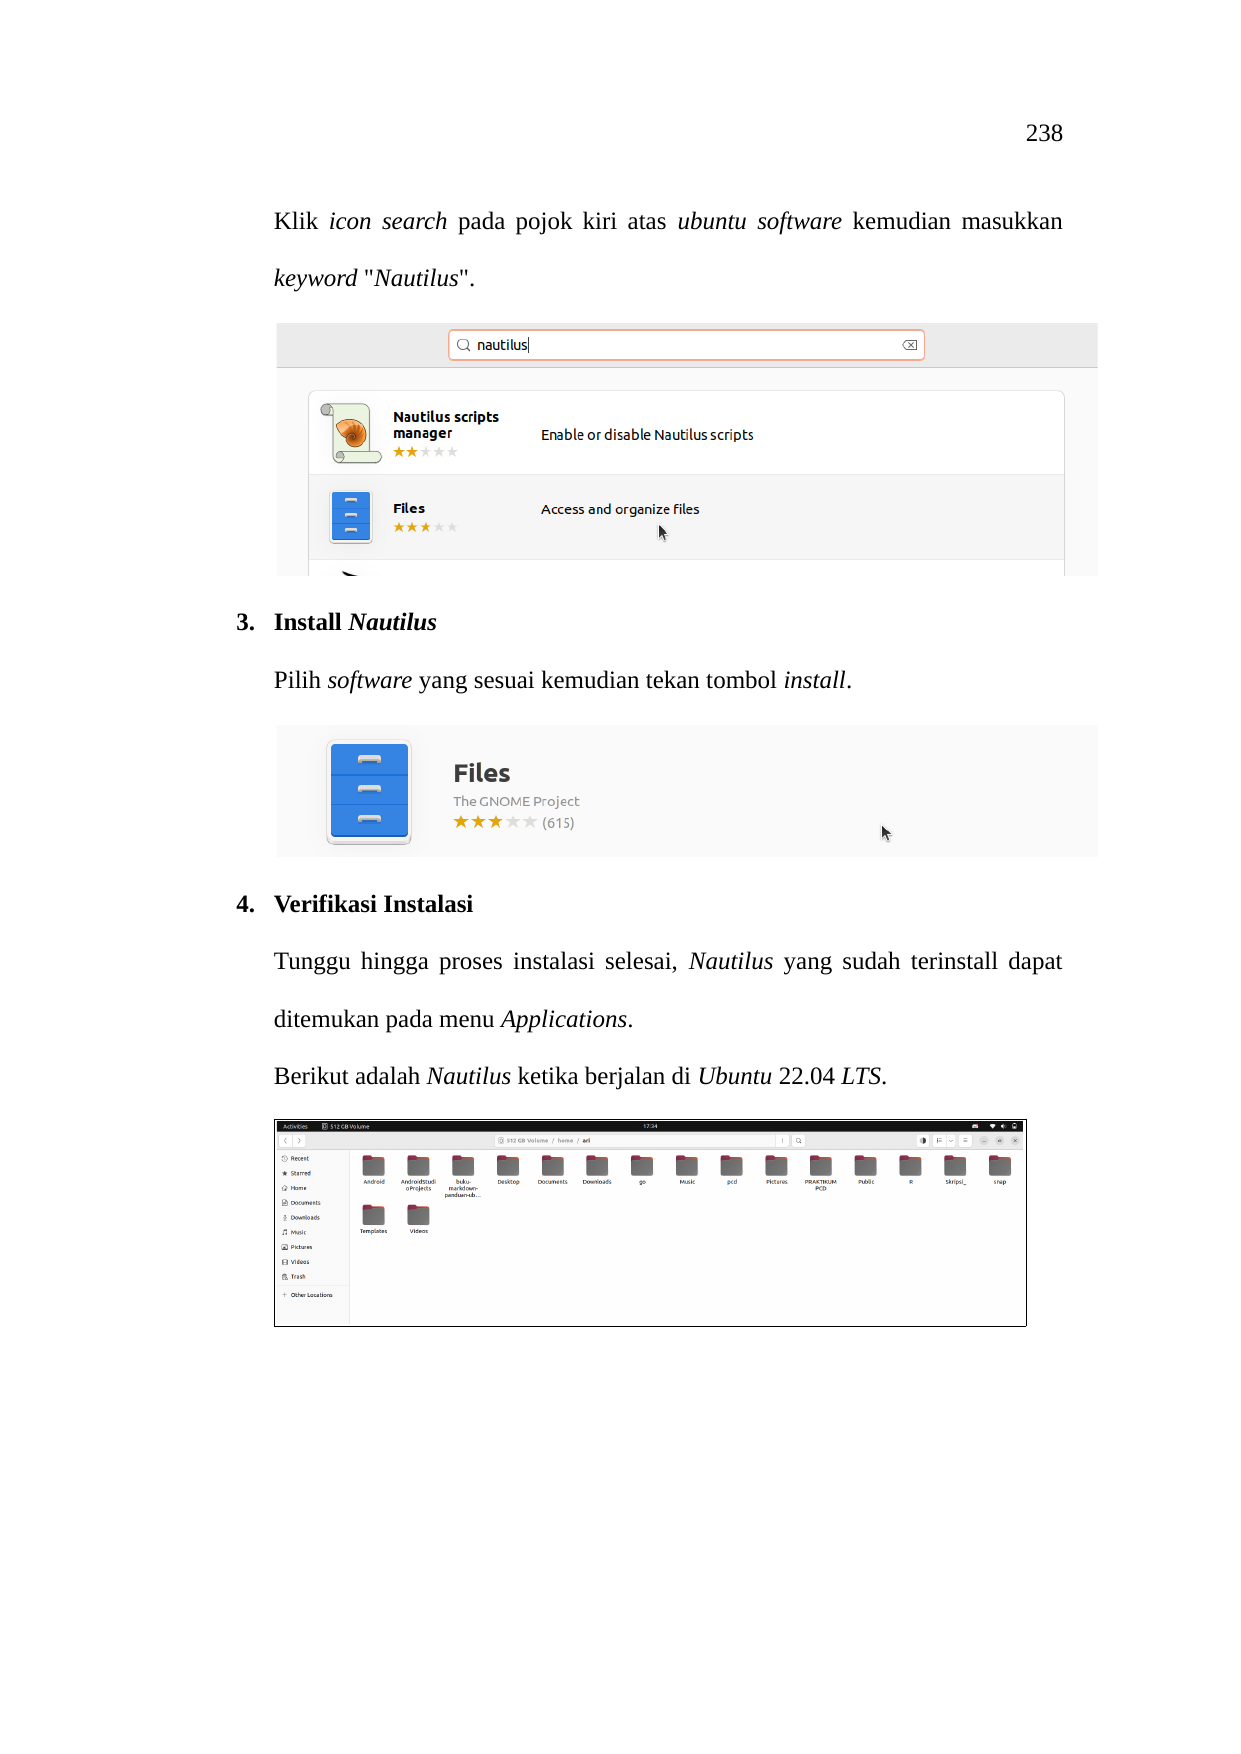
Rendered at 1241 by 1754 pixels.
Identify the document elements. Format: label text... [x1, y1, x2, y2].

list Tunggu hingga proses instalasi selesai, Nautilus yang sudah terinstall dapat ditemukan pada menu Applications. [236, 946, 1063, 1032]
picture [276, 725, 1099, 857]
list Install Nautilus [236, 607, 1063, 636]
picture [276, 323, 1098, 576]
list Klik icon search pada pojok kiri atas ubuntu software kemudian masukkan keyword "Nautilus". [236, 206, 1063, 292]
list Berikut adalah Nautilus ketika berjalan di Ubuntu 22.04 LTS. [236, 1061, 1063, 1090]
list Pilih software yang sesuai kemudian tekan tombol install. [236, 665, 1063, 693]
list Verifikasi Instalasi [236, 889, 1063, 917]
